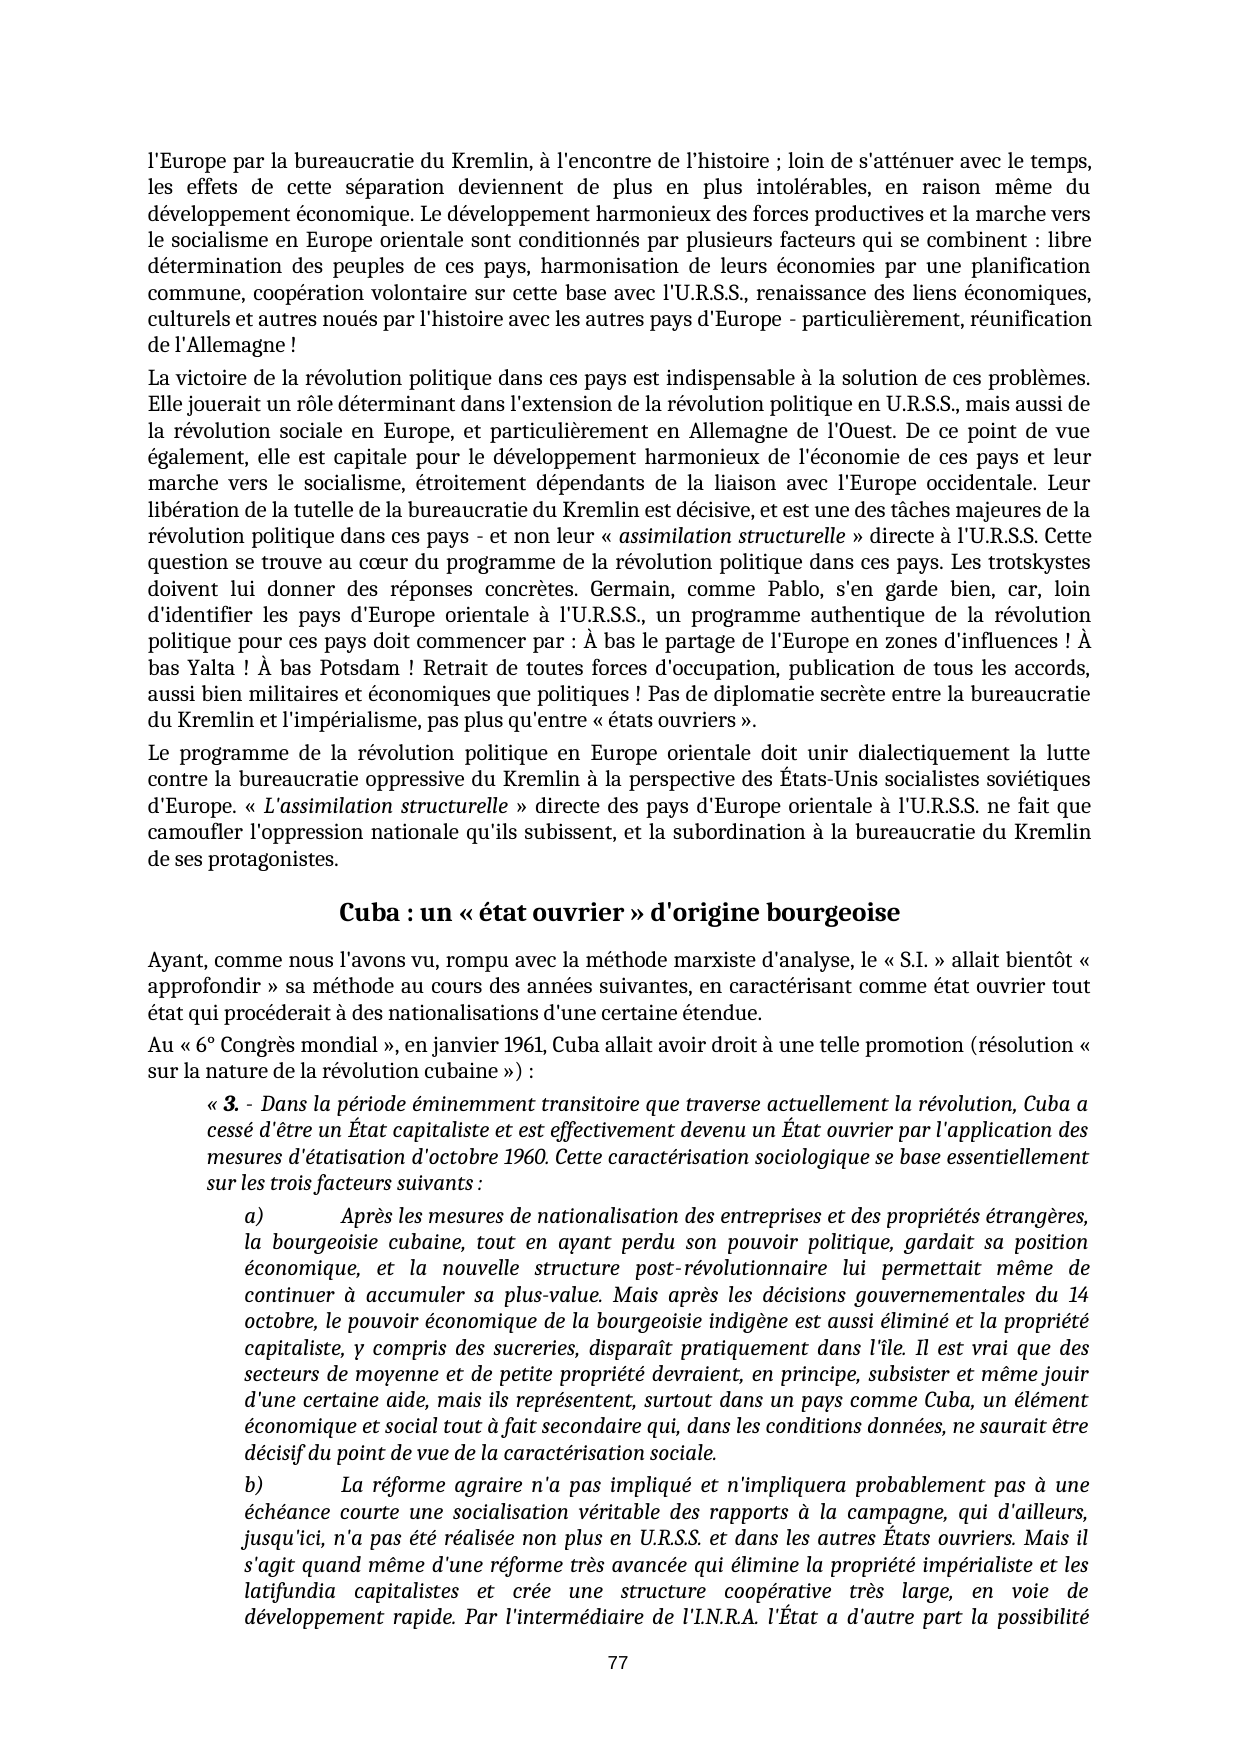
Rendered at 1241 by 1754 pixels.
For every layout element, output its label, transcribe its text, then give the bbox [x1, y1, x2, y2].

text La victoire de la révolution politique dans ces pays est indispensable à la solution de ces problèmes. Elle jouerait un rôle déterminant dans l'extension de la révolution politique en U.R.S.S., mais aussi de la révolution sociale en Europe, et particulièrement en Allemagne de l'Ouest. De ce point de vue également, elle est capitale pour le développement harmonieux de l'économie de ces pays et leur marche vers le socialisme, étroitement dépendants de la liaison avec l'Europe occidentale. Leur libération de la tutelle de la bureaucratie du Kremlin est décisive, et est une des tâches majeures de la révolution politique dans ces pays ‑ et non leur « assimilation structurelle » directe à l'U.R.S.S. Cette question se trouve au cœur du programme de la révolution politique dans ces pays. Les trotskystes doivent lui donner des réponses concrètes. Germain, comme Pablo, s'en garde bien, car, loin d'identifier les pays d'Europe orientale à l'U.R.S.S., un programme authentique de la révolution politique pour ces pays doit commencer par : À bas le partage de l'Europe en zones d'influences ! À bas Yalta ! À bas Potsdam ! Retrait de toutes forces d'occupation, publication de tous les accords, aussi bien militaires et économiques que politiques ! Pas de diplomatie secrète entre la bureaucratie du Kremlin et l'impérialisme, pas plus qu'entre « états ouvriers ». [148, 365, 1093, 734]
text l'Europe par la bureaucratie du Kremlin, à l'encontre de l’histoire ; loin de s'atténuer avec le temps, les effets de cette séparation deviennent de plus en plus intolérables, en raison même du développement économique. Le développement harmonieux des forces productives et la marche vers le socialisme en Europe orientale sont conditionnés par plusieurs facteurs qui se combinent : libre détermination des peuples de ces pays, harmonisation de leurs économies par une planification commune, coopération volontaire sur cette base avec l'U.R.S.S., renaissance des liens économiques, culturels et autres noués par l'histoire avec les autres pays d'Europe ‑ particulièrement, réunification de l'Allemagne ! [148, 148, 1093, 358]
text Au « 6° Congrès mondial », en janvier 1961, Cuba allait avoir droit à une telle promotion (résolution « sur la nature de la révolution cubaine ») : [148, 1032, 1093, 1084]
text « 3. ‑ Dans la période éminemment transitoire que traverse actuellement la révolution, Cuba a cessé d'être un État capitaliste et est effectivement devenu un État ouvrier par l'application des mesures d'étatisation d'octobre 1960. Cette caractérisation sociologique se base essentiellement sur les trois facteurs suivants : [207, 1091, 1093, 1196]
list Après les mesures de nationalisation des entreprises et des propriétés étrangères, la bourgeoisie cubaine, tout en ayant perdu son pouvoir politique, gardait sa position économique, et la nouvelle structure post‑révolutionnaire lui permettait même de continuer à accumuler sa plus-value. Mais après les décisions gouvernementales du 14 octobre, le pouvoir économique de la bourgeoisie indigène est aussi éliminé et la propriété capitaliste, y compris des sucreries, disparaît pratiquement dans l'île. Il est vrai que des secteurs de moyenne et de petite propriété devraient, en principe, subsister et même jouir d'une certaine aide, mais ils représentent, surtout dans un pays comme Cuba, un élément économique et social tout à fait secondaire qui, dans les conditions données, ne saurait être décisif du point de vue de la caractérisation sociale. [244, 1202, 1093, 1466]
subtitle Cuba : un « état ouvrier » d'origine bourgeoise [148, 897, 1093, 928]
text Le programme de la révolution politique en Europe orientale doit unir dialectiquement la lutte contre la bureaucratie oppressive du Kremlin à la perspective des États-Unis socialistes soviétiques d'Europe. « L'assimilation structurelle » directe des pays d'Europe orientale à l'U.R.S.S. ne fait que camoufler l'oppression nationale qu'ils subissent, et la subordination à la bureaucratie du Kremlin de ses protagonistes. [148, 740, 1093, 872]
text Ayant, comme nous l'avons vu, rompu avec la méthode marxiste d'analyse, le « S.I. » allait bientôt « approfondir » sa méthode au cours des années suivantes, en caractérisant comme état ouvrier tout état qui procéderait à des nationalisations d'une certaine étendue. [148, 947, 1093, 1026]
list La réforme agraire n'a pas impliqué et n'impliquera probablement pas à une échéance courte une socialisation véritable des rapports à la campagne, qui d'ailleurs, jusqu'ici, n'a pas été réalisée non plus en U.R.S.S. et dans les autres États ouvriers. Mais il s'agit quand même d'une réforme très avancée qui élimine la propriété impérialiste et les latifundia capitalistes et crée une structure coopérative très large, en voie de développement rapide. Par l'intermédiaire de l'I.N.R.A. l'État a d'autre part la possibilité [244, 1472, 1093, 1630]
